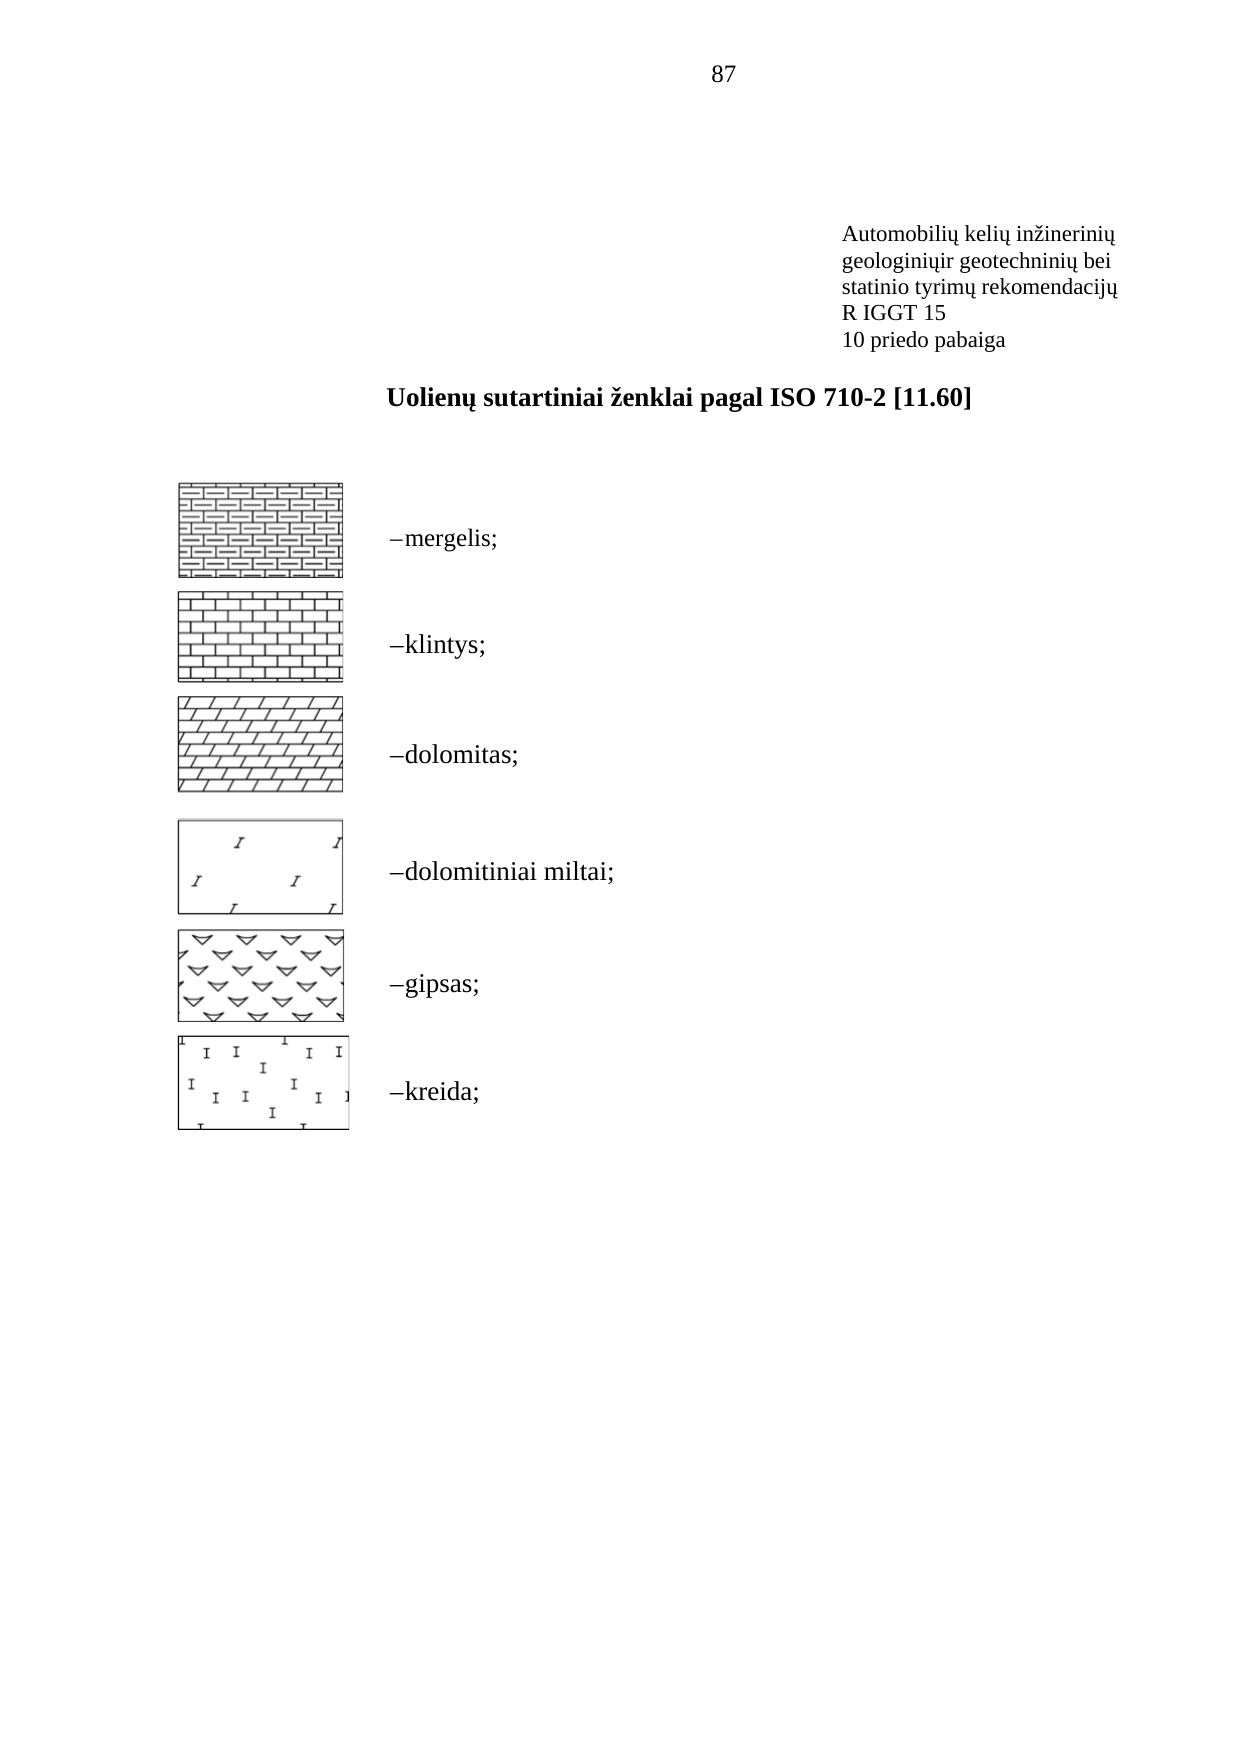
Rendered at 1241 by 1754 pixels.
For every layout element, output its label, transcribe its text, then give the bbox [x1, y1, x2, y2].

table_header [180, 483, 387, 592]
table_cell [668, 1036, 874, 1145]
table_cell [874, 697, 1187, 812]
table_cell [874, 1036, 1187, 1145]
text statinio tyrimų rekomendacijų [842, 273, 1181, 299]
table_cell – dolomitas; [387, 697, 667, 812]
text R IGGT 15 [842, 299, 1181, 326]
table_cell [180, 929, 387, 1036]
table_cell [874, 592, 1187, 697]
table_cell – kreida; [387, 1036, 667, 1145]
table_cell [180, 592, 387, 697]
text Uolienų sutartiniai ženklai pagal ISO 710-2 [11.60] [177, 381, 1181, 412]
table_cell [180, 697, 387, 812]
table_cell [668, 592, 874, 697]
table_header – mergelis; [387, 483, 667, 592]
table_cell – gipsas; [387, 929, 667, 1036]
table_cell [668, 697, 874, 812]
table_cell [180, 1036, 387, 1145]
text geologiniųir geotechninių bei [842, 247, 1181, 273]
table_cell [874, 929, 1187, 1036]
table_cell [874, 812, 1187, 929]
text Automobilių kelių inžinerinių [842, 220, 1181, 247]
text 10 priedo pabaiga [842, 326, 1181, 352]
table_cell – dolomitiniai miltai; [387, 812, 667, 929]
table_cell [668, 929, 874, 1036]
table_cell – klintys; [387, 592, 667, 697]
table_cell [668, 812, 874, 929]
table_cell [180, 812, 387, 929]
table_header [874, 483, 1187, 592]
table_header [668, 483, 874, 592]
